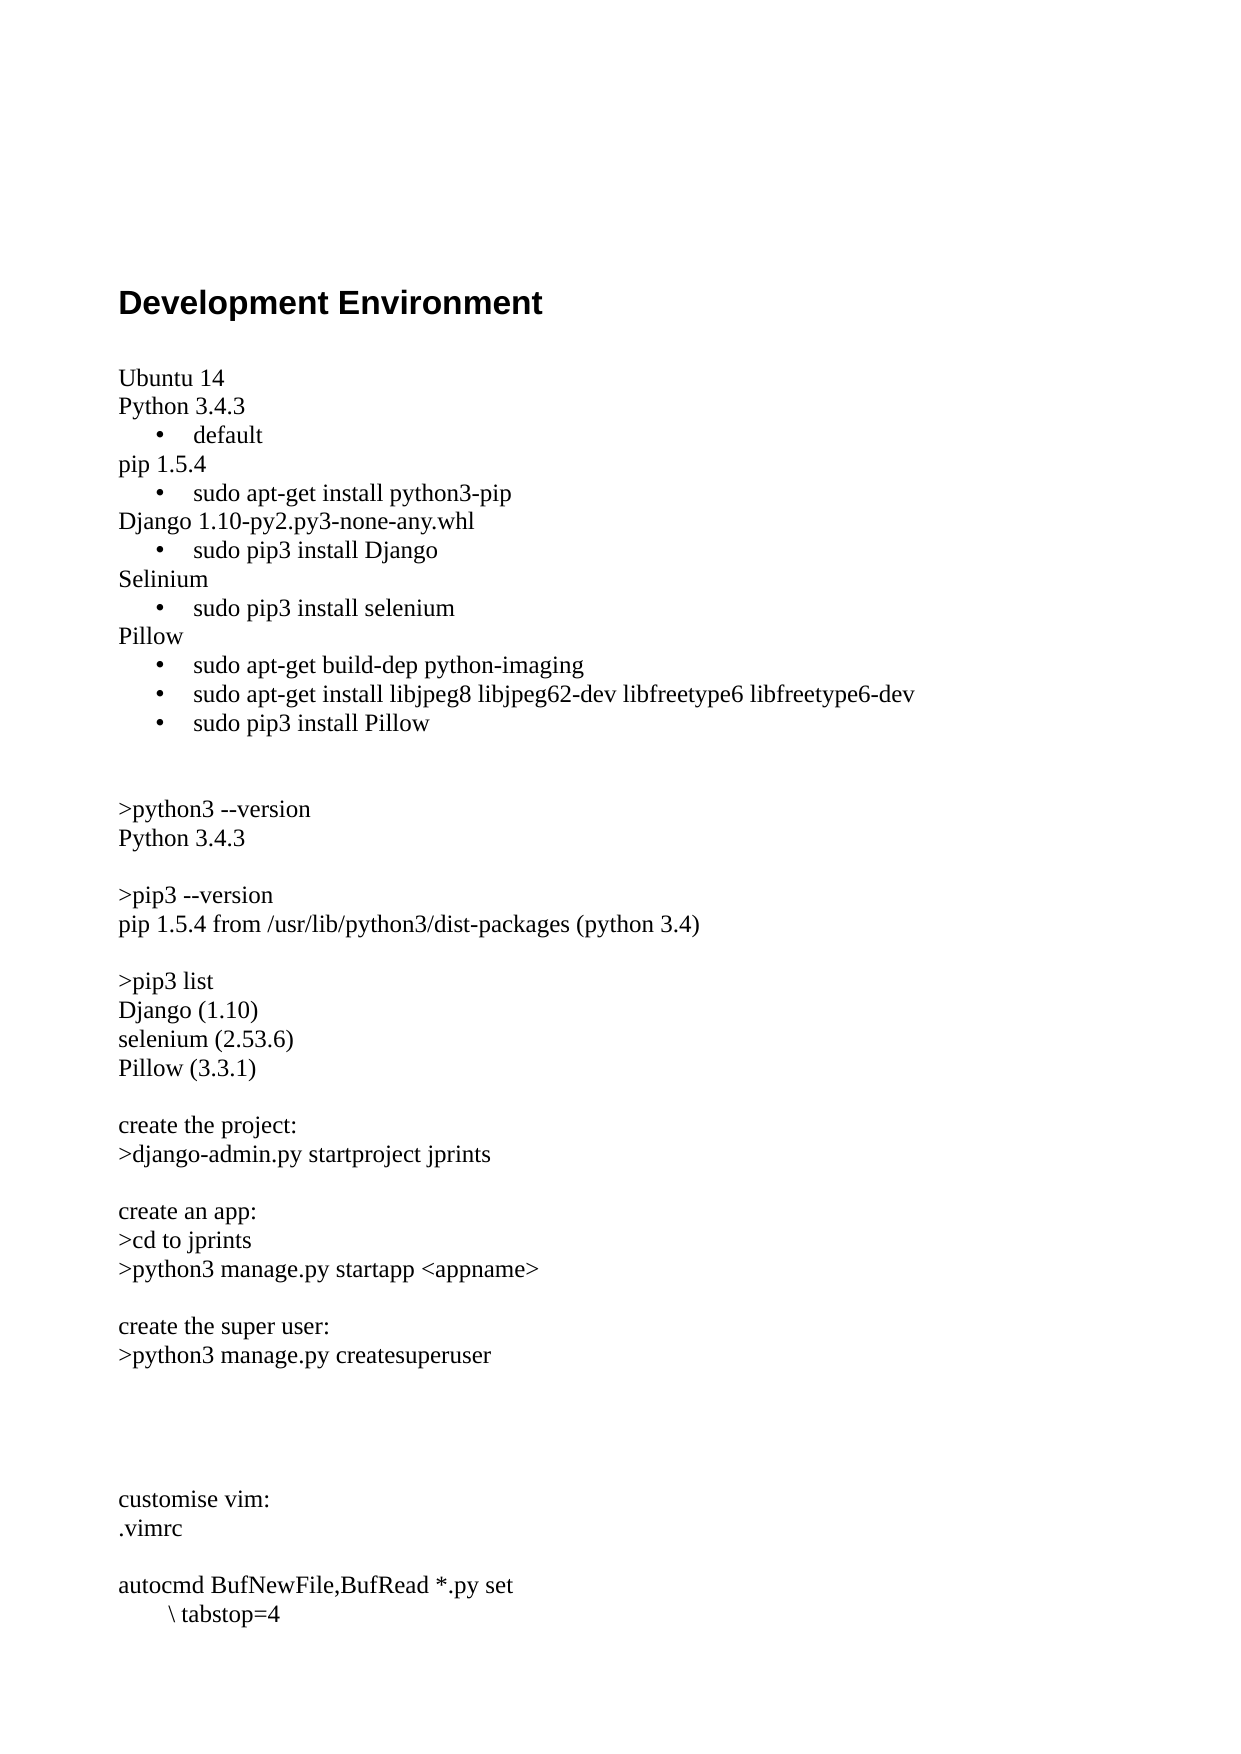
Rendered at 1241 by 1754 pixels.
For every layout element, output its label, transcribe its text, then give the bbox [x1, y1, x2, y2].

text >django-admin.py startproject jprints [118, 1139, 1122, 1168]
list sudo pip3 install Django [156, 535, 1122, 564]
text >python3 --version [118, 794, 1122, 823]
text >pip3 --version [118, 880, 1122, 909]
text Pillow [118, 621, 1122, 650]
text Python 3.4.3 [118, 823, 1122, 851]
text pip 1.5.4 [118, 449, 1122, 478]
list default [156, 420, 1122, 449]
text >pip3 list [118, 966, 1122, 995]
text .vimrc [118, 1513, 1122, 1541]
text >cd to jprints [118, 1225, 1122, 1254]
text >python3 manage.py createsuperuser [118, 1340, 1122, 1369]
text create the super user: [118, 1311, 1122, 1340]
text >python3 manage.py startapp <appname> [118, 1254, 1122, 1283]
text create the project: [118, 1110, 1122, 1139]
list sudo pip3 install selenium [156, 593, 1122, 621]
list sudo pip3 install Pillow [156, 708, 1122, 736]
text Ubuntu 14 [118, 363, 1122, 391]
list sudo apt-get install libjpeg8 libjpeg62-dev libfreetype6 libfreetype6-dev [156, 679, 1122, 708]
text \ tabstop=4 [118, 1599, 1122, 1628]
list sudo apt-get build-dep python-imaging [156, 650, 1122, 679]
text create an app: [118, 1196, 1122, 1225]
text Django 1.10-py2.py3-none-any.whl [118, 506, 1122, 535]
text Django (1.10) [118, 995, 1122, 1024]
text selenium (2.53.6) [118, 1024, 1122, 1053]
list sudo apt-get install python3-pip [156, 478, 1122, 506]
text pip 1.5.4 from /usr/lib/python3/dist-packages (python 3.4) [118, 909, 1122, 938]
text customise vim: [118, 1484, 1122, 1513]
text Python 3.4.3 [118, 391, 1122, 420]
text autocmd BufNewFile,BufRead *.py set [118, 1570, 1122, 1599]
text Selinium [118, 564, 1122, 593]
text Pillow (3.3.1) [118, 1053, 1122, 1081]
subtitle Development Environment [118, 283, 1122, 321]
